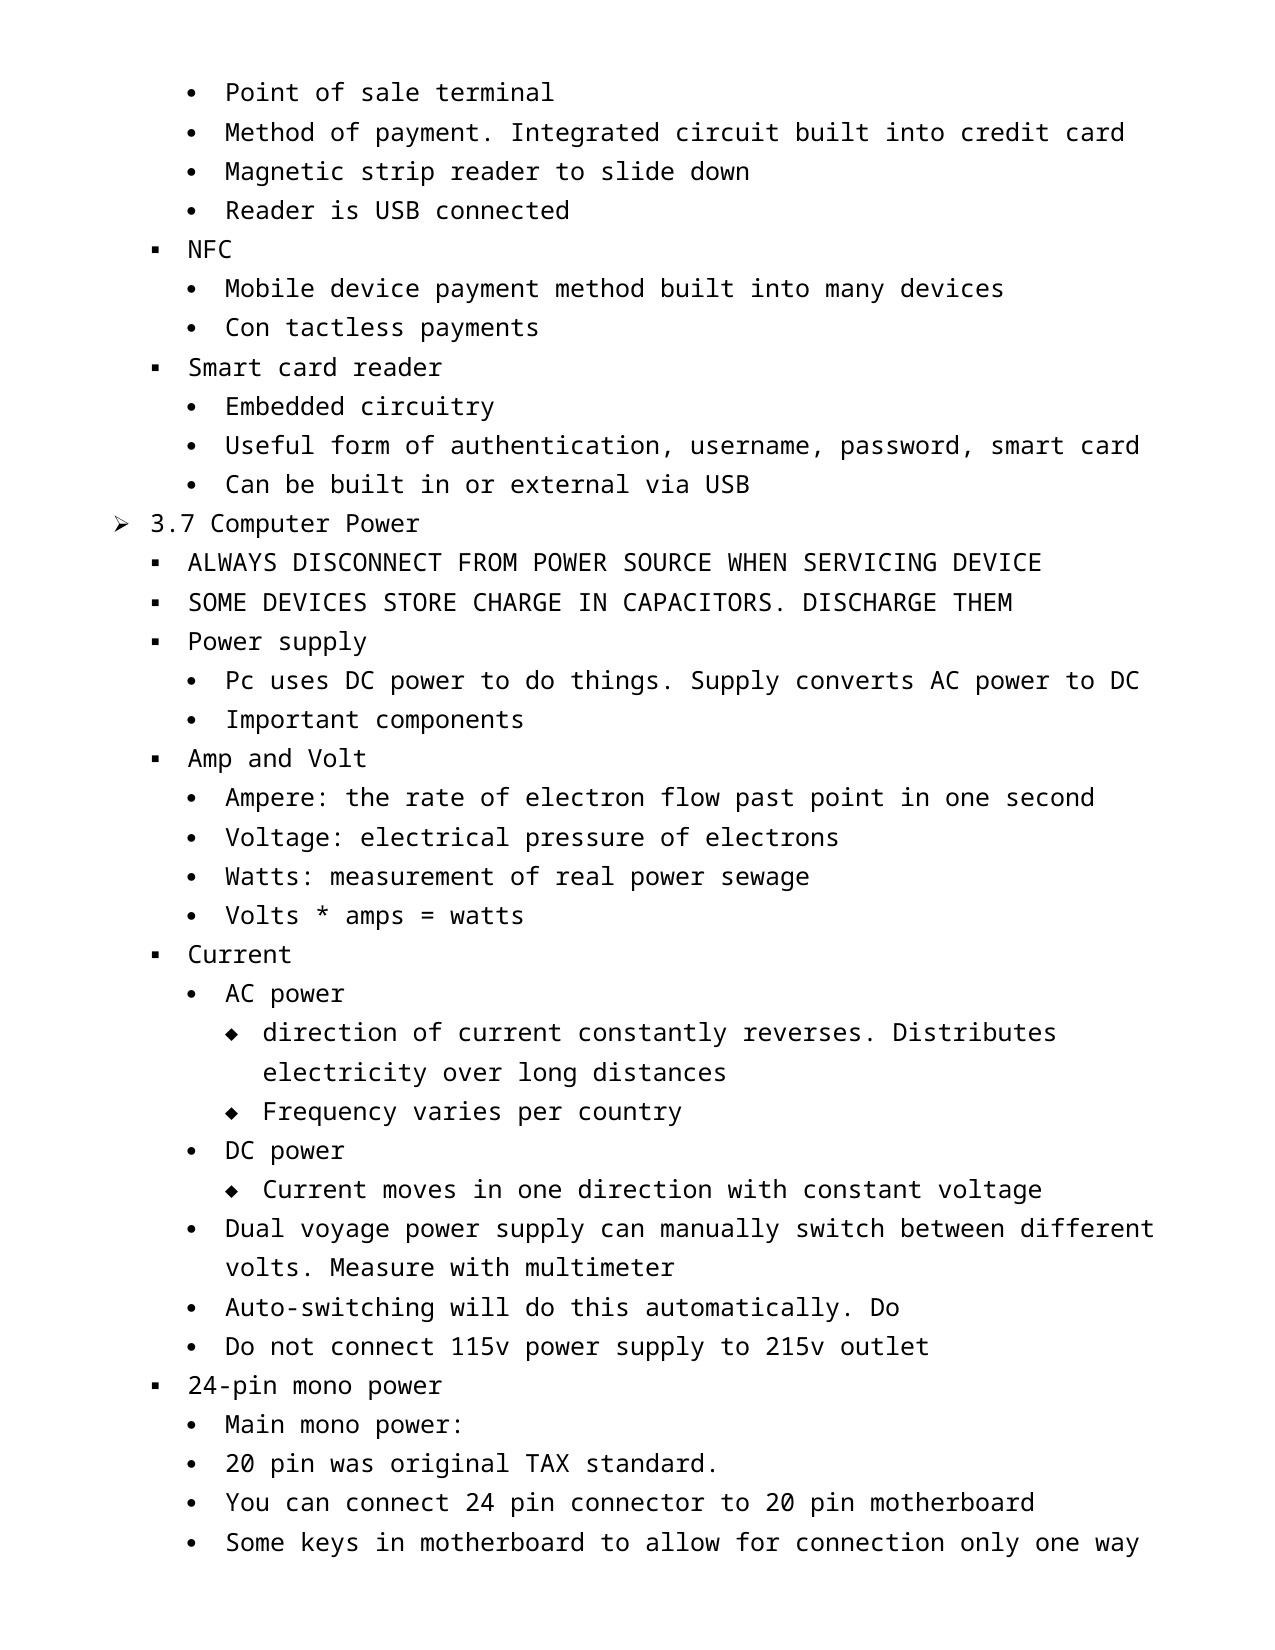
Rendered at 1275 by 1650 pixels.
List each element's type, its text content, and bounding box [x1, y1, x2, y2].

list You can connect 24 pin connector to 20 pin motherboard [187, 1485, 1200, 1519]
list Important components [187, 702, 1200, 736]
list Embedded circuitry [187, 388, 1200, 422]
list 20 pin was original TAX standard. [187, 1446, 1200, 1480]
list Pc uses DC power to do things. Supply converts AC power to DC [187, 662, 1200, 697]
list Power supply [150, 623, 1200, 657]
list Do not connect 115v power supply to 215v outlet [187, 1328, 1200, 1362]
list Con tactless payments [187, 310, 1200, 344]
list Dual voyage power supply can manually switch between different volts. Measure with multimeter [187, 1211, 1200, 1284]
list Current moves in one direction with constant voltage [225, 1172, 1200, 1206]
list Voltage: electrical pressure of electrons [187, 819, 1200, 853]
list Watts: measurement of real power sewage [187, 858, 1200, 892]
list Point of sale terminal [187, 75, 1200, 109]
list Some keys in motherboard to allow for connection only one way [187, 1524, 1200, 1558]
list Amp and Volt [150, 741, 1200, 775]
list ALWAYS DISCONNECT FROM POWER SOURCE WHEN SERVICING DEVICE [150, 545, 1200, 579]
list Main mono power: [187, 1407, 1200, 1441]
list SOME DEVICES STORE CHARGE IN CAPACITORS. DISCHARGE THEM [150, 584, 1200, 618]
list Ampere: the rate of electron flow past point in one second [187, 780, 1200, 814]
list Can be built in or external via USB [187, 467, 1200, 501]
list direction of current constantly reverses. Distributes electricity over long distances [225, 1015, 1200, 1088]
list Auto-switching will do this automatically. Do [187, 1289, 1200, 1323]
list Magnetic strip reader to slide down [187, 153, 1200, 187]
list Method of payment. Integrated circuit built into credit card [187, 114, 1200, 148]
list Frequency varies per country [225, 1093, 1200, 1127]
list Current [150, 937, 1200, 971]
list Mobile device payment method built into many devices [187, 271, 1200, 305]
list NFC [150, 232, 1200, 266]
list AC power [187, 976, 1200, 1010]
list 24-pin mono power [150, 1367, 1200, 1402]
list Useful form of authentication, username, password, smart card [187, 427, 1200, 462]
list DC power [187, 1132, 1200, 1167]
list Volts * amps = watts [187, 897, 1200, 932]
list Reader is USB connected [187, 192, 1200, 227]
list 3.7 Computer Power [112, 506, 1200, 540]
list Smart card reader [150, 349, 1200, 383]
